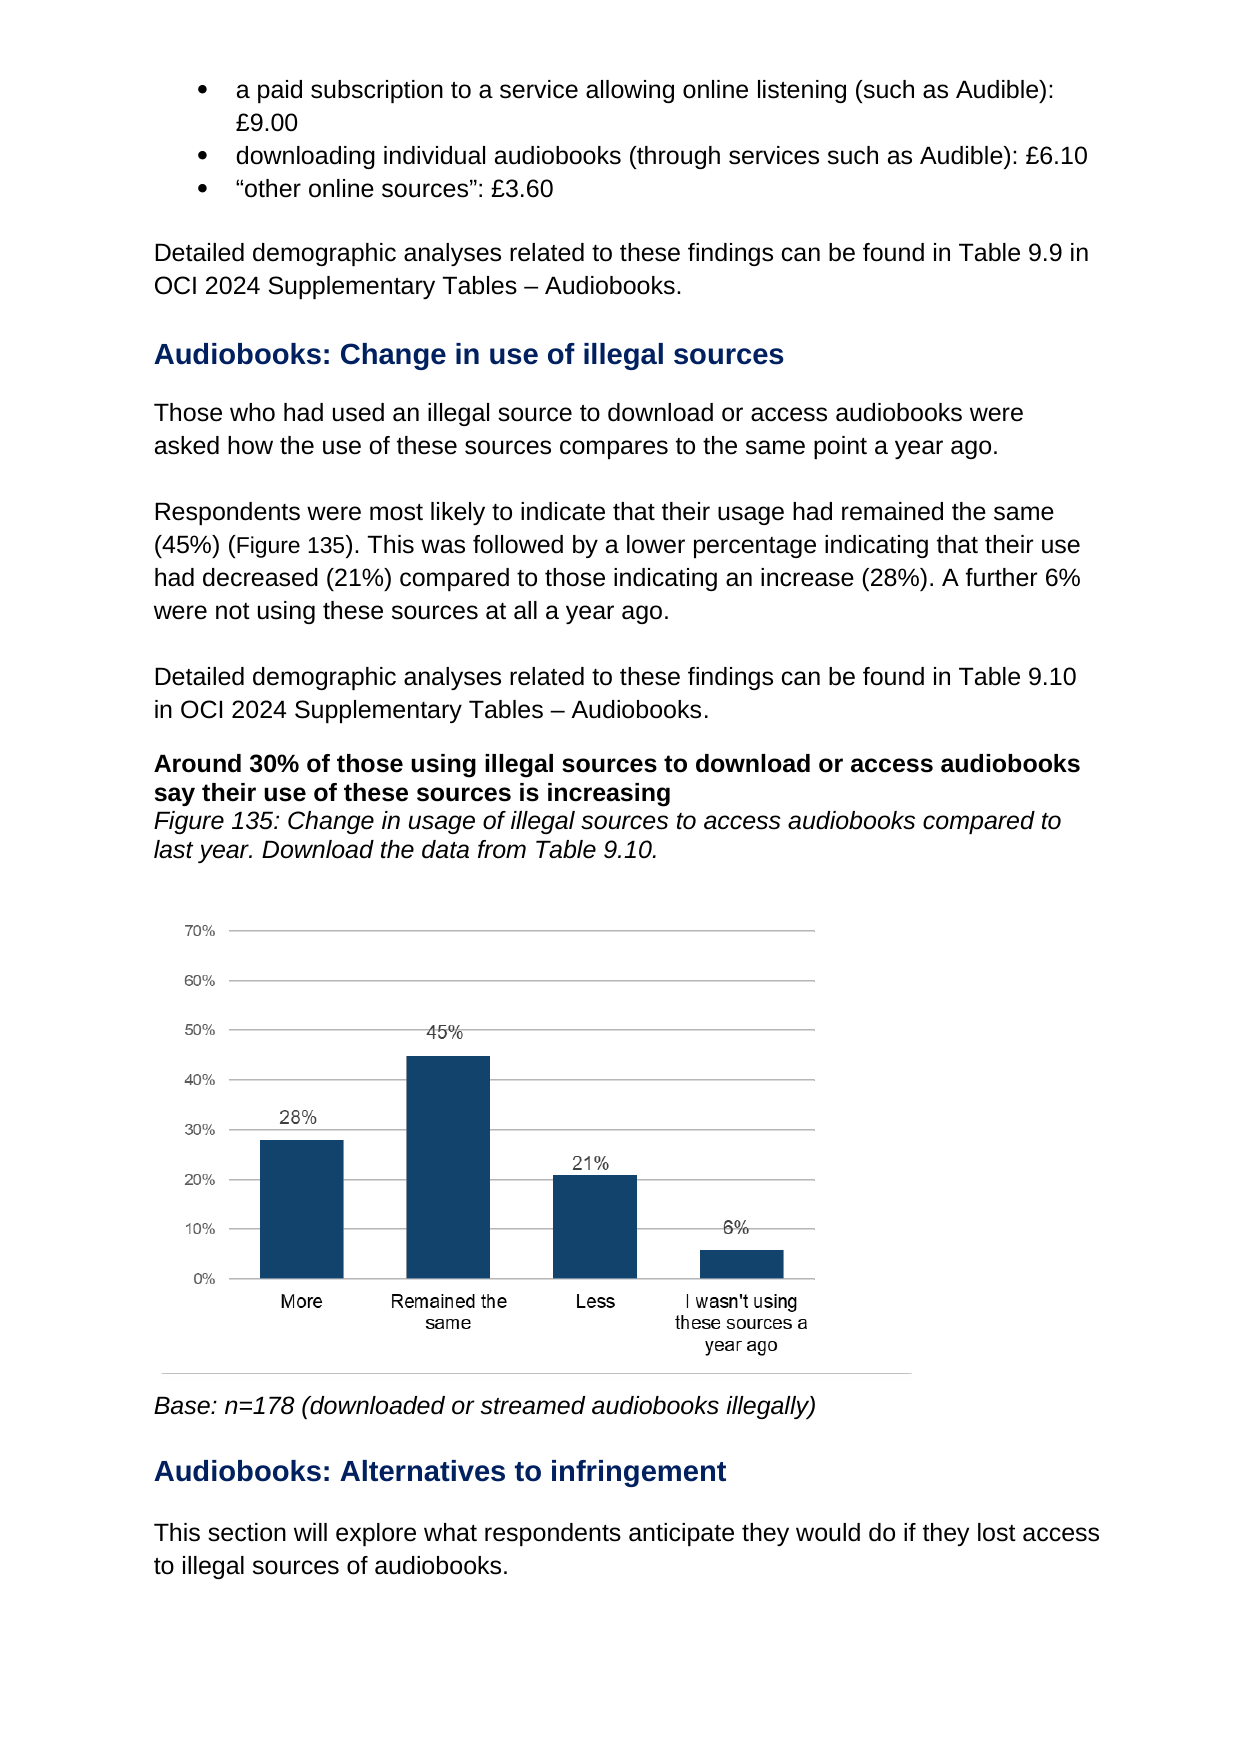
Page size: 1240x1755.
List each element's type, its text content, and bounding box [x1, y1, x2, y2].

subtitle Audiobooks: Change in use of illegal sources [153, 337, 1089, 370]
text Those who had used an illegal source to download or access audiobooks were asked how the use of these sources compares to the same point a year ago. [153, 398, 1089, 459]
list downloading individual audiobooks (through services such as Audible): £6.10 [198, 141, 1089, 170]
text Base: n=178 (downloaded or streamed audiobooks illegally) [153, 1391, 1089, 1419]
text Detailed demographic analyses related to these findings can be found in Table 9.9 in OCI 2024 Supplementary Tables – Audiobooks. [153, 238, 1101, 299]
list “other online sources”: £3.60 [198, 174, 1089, 203]
text Figure 135: Change in usage of illegal sources to access audiobooks compared to last year. Download the data from Table 9.10. [153, 806, 1089, 864]
text Respondents were most likely to indicate that their usage had remained the same (45%) (Figure 135). This was followed by a lower percentage indicating that their use had decreased (21%) compared to those indicating an increase (28%). A further 6% were not using these sources at all a year ago. [153, 497, 1089, 624]
list a paid subscription to a service allowing online listening (such as Audible): £9.00 [198, 75, 1089, 137]
subtitle Audiobooks: Alternatives to infringement [153, 1454, 1089, 1487]
subtitle Around 30% of those using illegal sources to download or access audiobooks say their use of these sources is increasing [153, 749, 1089, 806]
text This section will explore what respondents anticipate they would do if they lost access to illegal sources of audiobooks. [153, 1518, 1101, 1579]
text Detailed demographic analyses related to these findings can be found in Table 9.10 in OCI 2024 Supplementary Tables – Audiobooks. [153, 662, 1101, 724]
